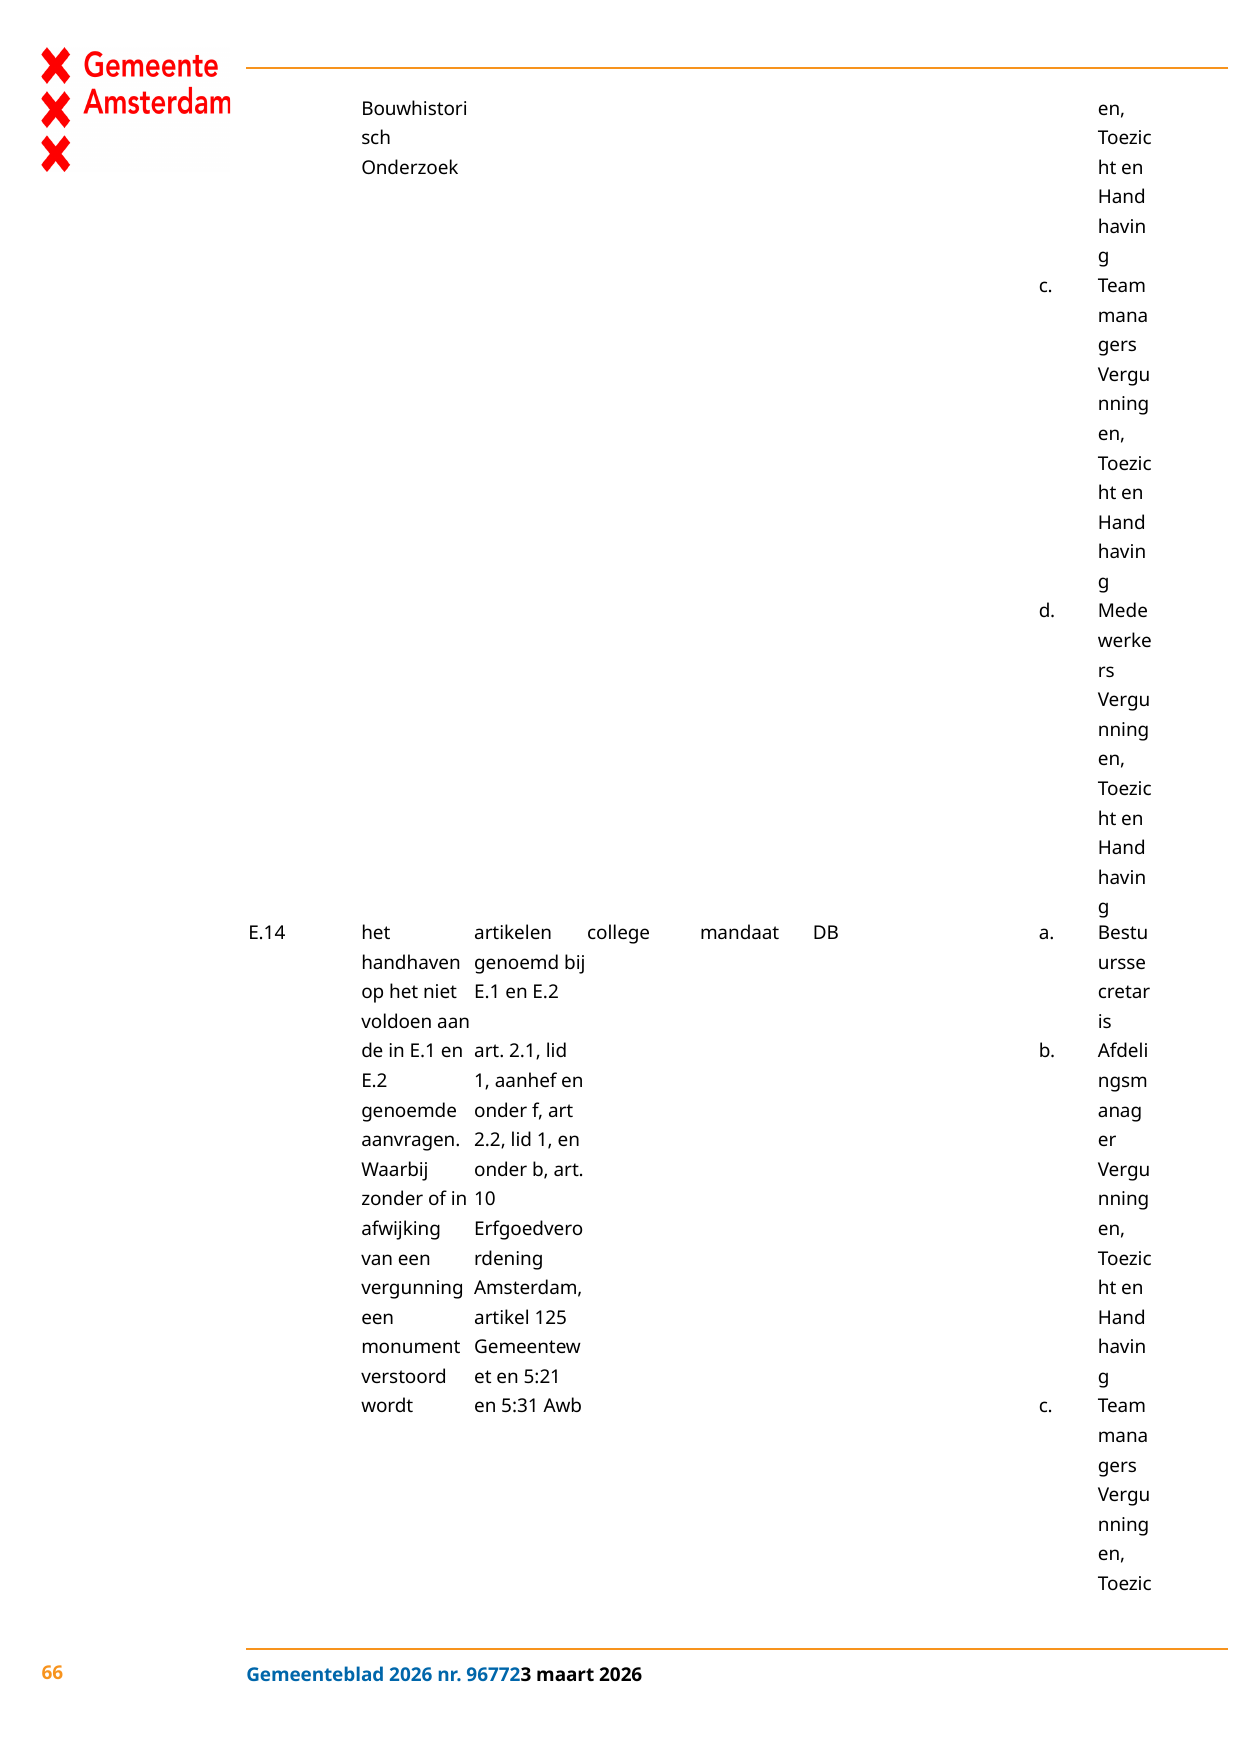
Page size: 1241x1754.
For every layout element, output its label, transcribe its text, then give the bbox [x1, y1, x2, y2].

table_cell [248, 95, 361, 919]
table_cell [926, 919, 1038, 1596]
table_cell [587, 95, 700, 919]
table_cell [700, 95, 813, 919]
picture [41, 47, 231, 172]
table_cell DB [813, 919, 926, 1596]
table_cell Bestuurssecretaris Afdelingsmanager Vergunningen, Toezicht en Handhaving Teammanagers Vergunningen, Toezic [1039, 919, 1152, 1596]
table_cell college [587, 919, 700, 1596]
table_cell [474, 95, 587, 919]
table_cell [813, 95, 926, 919]
table_cell het handhaven op het niet voldoen aan de in E.1 en E.2 genoemde aanvragen. Waarbij zonder of in afwijking van een vergunning een monument verstoord wordt [361, 919, 474, 1596]
table_cell en, Toezicht en Handhaving Teammanagers Vergunningen, Toezicht en Handhaving Medewerkers Vergunningen, Toezicht en Handhaving [1039, 95, 1152, 919]
table_cell E.14 [248, 919, 361, 1596]
table_cell artikelen genoemd bij E.1 en E.2 art. 2.1, lid 1, aanhef en onder f, art 2.2, lid 1, en onder b, art. 10 Erfgoedverordening Amsterdam, artikel 125 Gemeentewet en 5:21 en 5:31 Awb [474, 919, 587, 1596]
table_cell [926, 95, 1038, 919]
table_cell Bouwhistorisch Onderzoek [361, 95, 474, 919]
table_cell mandaat [700, 919, 813, 1596]
